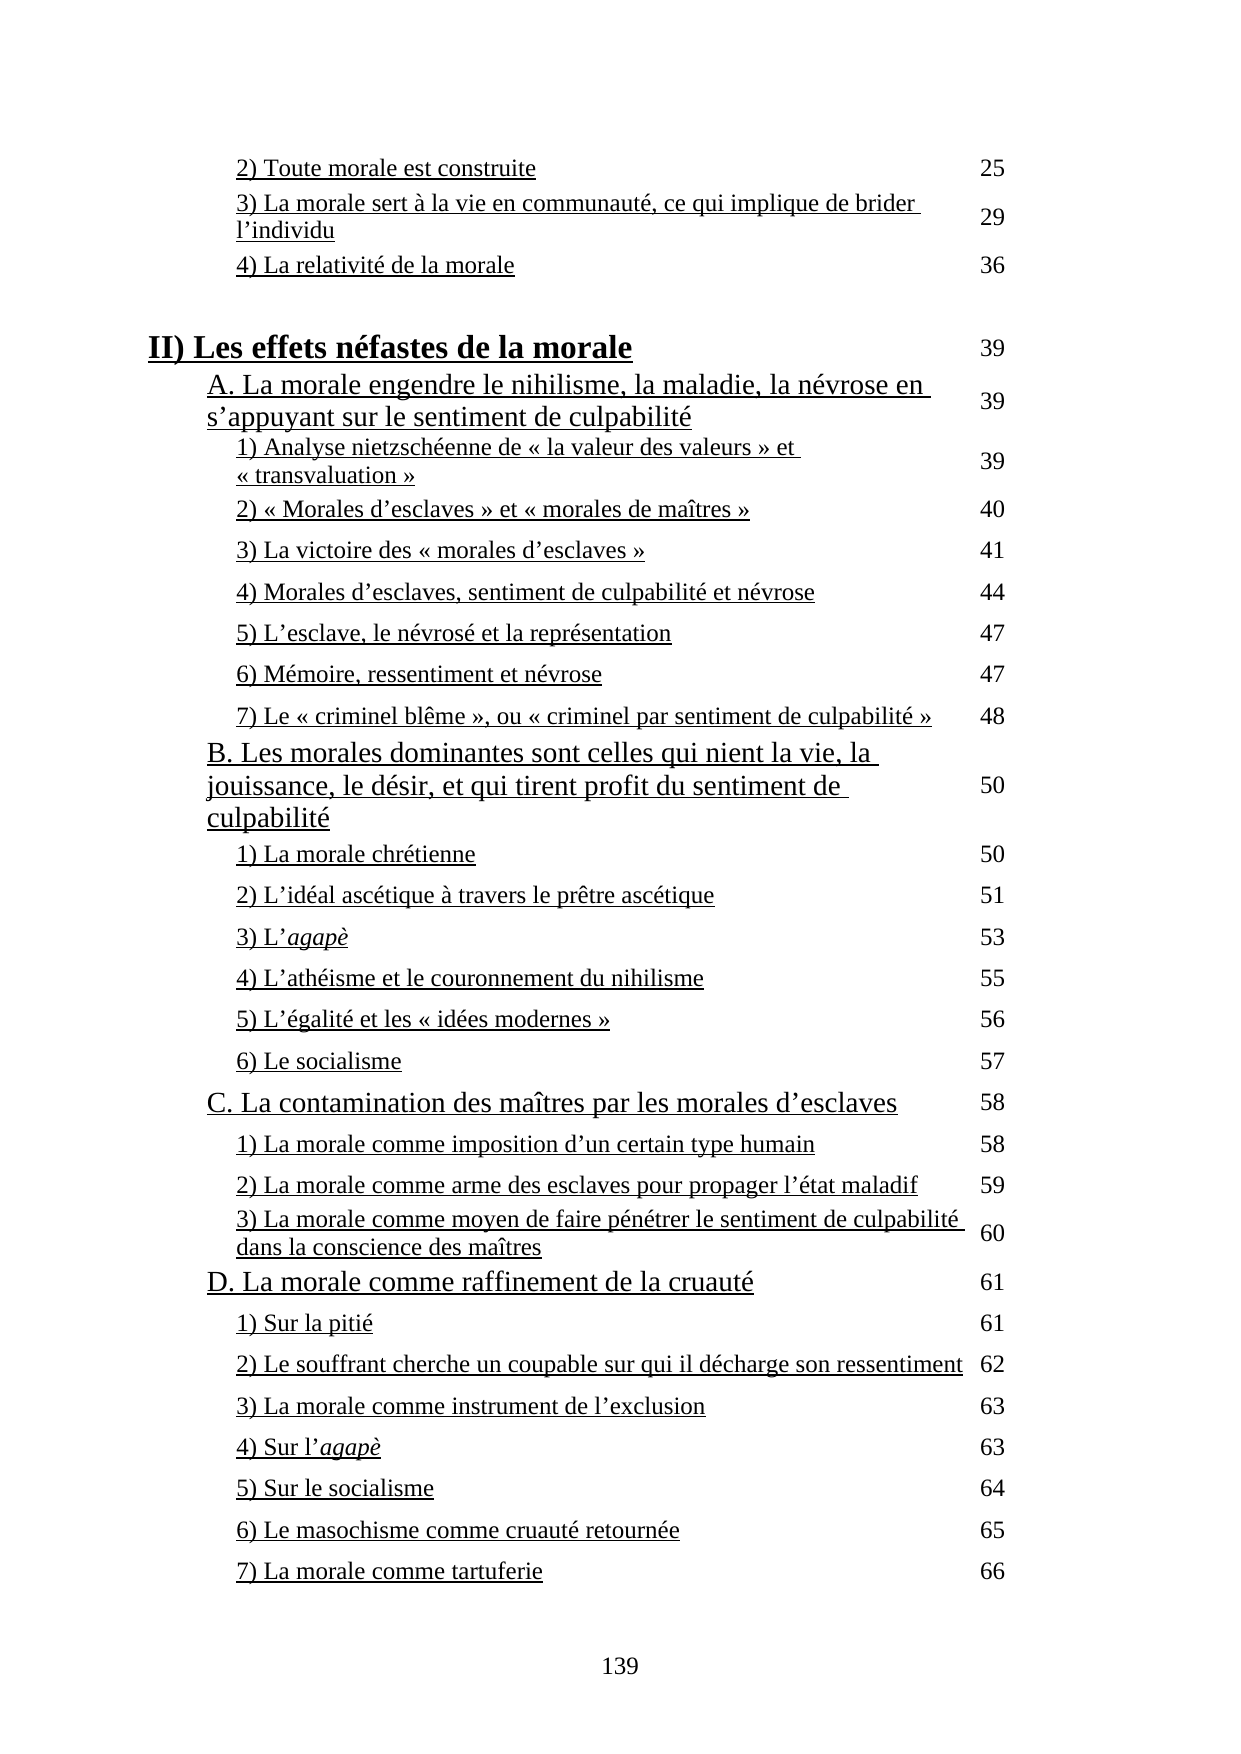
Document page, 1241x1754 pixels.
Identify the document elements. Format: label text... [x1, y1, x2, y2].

table_cell 3) La victoire des « morales d’esclaves » [140, 530, 973, 571]
table_cell 2) L’idéal ascétique à travers le prêtre ascétique [140, 875, 973, 916]
table_cell 53 [973, 916, 1100, 957]
table_cell 25 [973, 148, 1100, 189]
table_cell 62 [973, 1344, 1100, 1385]
table_cell 41 [973, 530, 1100, 571]
table_cell D. La morale comme raffinement de la cruauté [140, 1261, 973, 1302]
table_cell [973, 286, 1100, 327]
table_cell 1) La morale chrétienne [140, 834, 973, 875]
table_cell 5) L’égalité et les « idées modernes » [140, 999, 973, 1040]
table_cell 4) L’athéisme et le couronnement du nihilisme [140, 958, 973, 999]
table_cell A. La morale engendre le nihilisme, la maladie, la névrose en s’appuyant sur le sentiment de culpabilité [140, 369, 973, 433]
table_cell 4) Sur l’agapè [140, 1426, 973, 1468]
table_cell II) Les effets néfastes de la morale [140, 327, 973, 368]
table_cell 60 [973, 1206, 1100, 1261]
table_cell 64 [973, 1468, 1100, 1509]
table_cell 4) La relativité de la morale [140, 244, 973, 286]
table_cell 58 [973, 1082, 1100, 1123]
table_cell 36 [973, 244, 1100, 286]
table_cell 47 [973, 654, 1100, 695]
table_cell 47 [973, 613, 1100, 654]
table_cell 63 [973, 1385, 1100, 1426]
table_cell 59 [973, 1164, 1100, 1206]
table_cell 50 [973, 834, 1100, 875]
table_cell C. La contamination des maîtres par les morales d’esclaves [140, 1082, 973, 1123]
table_cell 7) La morale comme tartuferie [140, 1551, 973, 1592]
table_cell 39 [973, 369, 1100, 433]
table_cell 63 [973, 1426, 1100, 1468]
table_cell 3) La morale comme moyen de faire pénétrer le sentiment de culpabilité dans la conscience des maîtres [140, 1206, 973, 1261]
table_cell 29 [973, 189, 1100, 244]
table_cell 66 [973, 1551, 1100, 1592]
table_cell 50 [973, 737, 1100, 833]
table_cell 40 [973, 489, 1100, 530]
table_cell 1) La morale comme imposition d’un certain type humain [140, 1123, 973, 1164]
table_cell 4) Morales d’esclaves, sentiment de culpabilité et névrose [140, 571, 973, 612]
table_cell 48 [973, 695, 1100, 737]
table_cell 58 [973, 1123, 1100, 1164]
table_cell 39 [973, 433, 1100, 488]
table_cell 61 [973, 1303, 1100, 1344]
table_cell 6) Le socialisme [140, 1040, 973, 1082]
table_cell B. Les morales dominantes sont celles qui nient la vie, la jouissance, le désir, et qui tirent profit du sentiment de culpabilité [140, 737, 973, 833]
table_cell 51 [973, 875, 1100, 916]
table_cell 65 [973, 1509, 1100, 1551]
table_cell 56 [973, 999, 1100, 1040]
table_cell 6) Mémoire, ressentiment et névrose [140, 654, 973, 695]
table_cell 5) L’esclave, le névrosé et la représentation [140, 613, 973, 654]
table_cell 2) Le souffrant cherche un coupable sur qui il décharge son ressentiment [140, 1344, 973, 1385]
table_cell 6) Le masochisme comme cruauté retournée [140, 1509, 973, 1551]
table_cell 3) La morale comme instrument de l’exclusion [140, 1385, 973, 1426]
table_cell 57 [973, 1040, 1100, 1082]
table_cell 3) L’agapè [140, 916, 973, 957]
table_cell 1) Sur la pitié [140, 1303, 973, 1344]
table_cell 7) Le « criminel blême », ou « criminel par sentiment de culpabilité » [140, 695, 973, 737]
table_cell 61 [973, 1261, 1100, 1302]
table_cell 55 [973, 958, 1100, 999]
table_cell [140, 286, 973, 327]
table_cell 2) La morale comme arme des esclaves pour propager l’état maladif [140, 1164, 973, 1206]
table_cell 2) Toute morale est construite [140, 148, 973, 189]
table_cell 5) Sur le socialisme [140, 1468, 973, 1509]
table_cell 2) « Morales d’esclaves » et « morales de maîtres » [140, 489, 973, 530]
table_cell 3) La morale sert à la vie en communauté, ce qui implique de brider l’individu [140, 189, 973, 244]
table_cell 1) Analyse nietzschéenne de « la valeur des valeurs » et « transvaluation » [140, 433, 973, 488]
table_cell 44 [973, 571, 1100, 612]
table_cell 39 [973, 327, 1100, 368]
